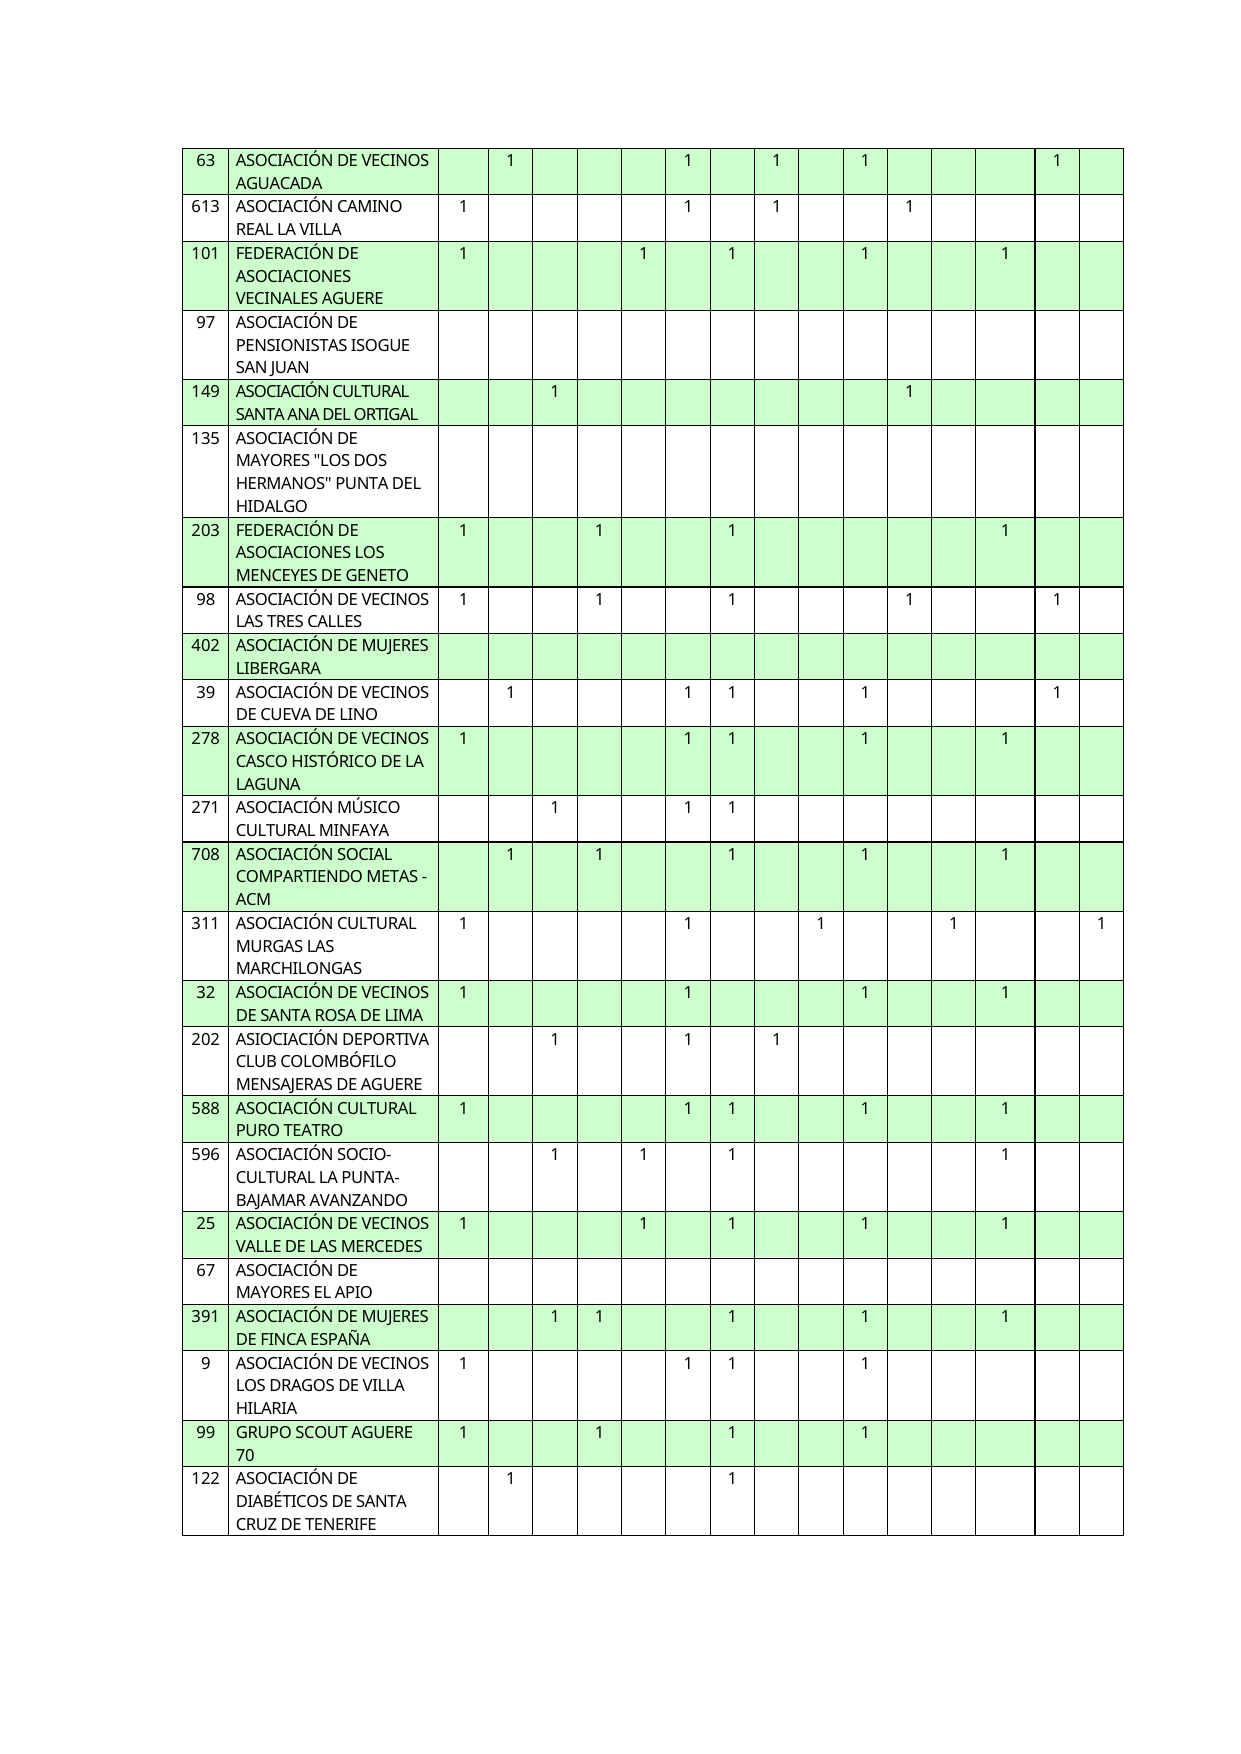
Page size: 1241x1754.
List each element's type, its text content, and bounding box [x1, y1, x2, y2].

table_cell [1036, 1096, 1079, 1142]
table_cell [1080, 981, 1123, 1026]
table_cell [976, 380, 1034, 425]
table_cell [489, 311, 532, 379]
table_cell [533, 1096, 577, 1142]
table_cell 1 [755, 1027, 798, 1095]
table_cell [799, 1421, 843, 1466]
table_cell 1 [711, 727, 754, 795]
table_cell [976, 1467, 1034, 1535]
table_cell [1036, 1467, 1079, 1535]
table_cell [533, 149, 577, 194]
table_cell 1 [844, 1212, 887, 1257]
table_cell [533, 1467, 577, 1535]
table_cell 9 [183, 1351, 228, 1419]
table_cell ASOCIACIÓN DE MUJERES DE FINCA ESPAÑA [229, 1305, 438, 1350]
table_cell [622, 634, 665, 679]
table_cell [622, 588, 665, 633]
table_cell [533, 680, 577, 726]
table_cell [799, 195, 843, 241]
table_cell [1036, 311, 1079, 379]
table_cell 278 [183, 727, 228, 795]
table_cell [932, 242, 975, 310]
table_cell [622, 518, 665, 586]
table_cell [799, 1143, 843, 1211]
table_cell 1 [622, 242, 665, 310]
table_cell [755, 912, 798, 980]
table_cell 1 [666, 1351, 710, 1419]
table_cell [844, 311, 887, 379]
table_cell [799, 843, 843, 911]
table_cell 1 [711, 1305, 754, 1350]
table_cell [932, 380, 975, 425]
table_cell 1 [439, 588, 488, 633]
table_cell [888, 1096, 931, 1142]
table_cell [932, 843, 975, 911]
table_cell [755, 426, 798, 517]
table_cell [439, 1259, 488, 1304]
table_cell [799, 1259, 843, 1304]
table_cell [533, 426, 577, 517]
table_cell [932, 588, 975, 633]
table_cell [1080, 1351, 1123, 1419]
table_cell [888, 796, 931, 841]
table_cell [888, 1212, 931, 1257]
table_cell [622, 1259, 665, 1304]
table_cell 99 [183, 1421, 228, 1466]
table_cell [932, 1351, 975, 1419]
table_cell [489, 1305, 532, 1350]
table_cell [799, 588, 843, 633]
table_cell 311 [183, 912, 228, 980]
table_cell [1080, 1259, 1123, 1304]
table_cell [799, 727, 843, 795]
table_cell [888, 634, 931, 679]
table_cell GRUPO SCOUT AGUERE 70 [229, 1421, 438, 1466]
table_cell [755, 680, 798, 726]
table_cell ASOCIACIÓN CULTURAL SANTA ANA DEL ORTIGAL [229, 380, 438, 425]
table_cell [533, 588, 577, 633]
table_cell [489, 1212, 532, 1257]
table_cell 1 [439, 981, 488, 1026]
table_cell [755, 1143, 798, 1211]
table_cell [533, 843, 577, 911]
table_cell [755, 588, 798, 633]
table_cell ASOCIACIÓN CULTURAL PURO TEATRO [229, 1096, 438, 1142]
table_cell [622, 1351, 665, 1419]
table_cell [666, 1259, 710, 1304]
table_cell [976, 311, 1034, 379]
table_cell [711, 634, 754, 679]
table_cell [666, 426, 710, 517]
table_cell [578, 680, 621, 726]
table_cell 1 [622, 1143, 665, 1211]
table_cell [1080, 195, 1123, 241]
table_cell 1 [711, 1143, 754, 1211]
table_cell 1 [976, 981, 1034, 1026]
table_cell 1 [578, 588, 621, 633]
table_cell [1036, 1421, 1079, 1466]
table_cell [799, 518, 843, 586]
table_cell 1 [666, 796, 710, 841]
table_cell ASOCIACIÓN DE VECINOS CASCO HISTÓRICO DE LA LAGUNA [229, 727, 438, 795]
table_cell 1 [533, 1027, 577, 1095]
table_cell 1 [844, 1305, 887, 1350]
table_cell 1 [976, 1305, 1034, 1350]
table_cell [666, 311, 710, 379]
table_cell [976, 796, 1034, 841]
table_cell 25 [183, 1212, 228, 1257]
table_cell [578, 1096, 621, 1142]
table_cell [844, 634, 887, 679]
table_cell [799, 634, 843, 679]
table_cell [622, 380, 665, 425]
table_cell [439, 680, 488, 726]
table_cell 1 [439, 727, 488, 795]
table_cell [489, 1351, 532, 1419]
table_cell [1036, 634, 1079, 679]
table_cell [1080, 1027, 1123, 1095]
table_cell ASIOCIACIÓN DEPORTIVA CLUB COLOMBÓFILO MENSAJERAS DE AGUERE [229, 1027, 438, 1095]
table_cell [711, 149, 754, 194]
table_cell 1 [439, 195, 488, 241]
table_cell [533, 242, 577, 310]
table_cell [578, 1467, 621, 1535]
table_cell [1080, 634, 1123, 679]
table_cell [666, 1143, 710, 1211]
table_cell 1 [711, 588, 754, 633]
table_cell [976, 588, 1034, 633]
table_cell [622, 680, 665, 726]
table_cell 1 [844, 680, 887, 726]
table_cell ASOCIACIÓN CAMINO REAL LA VILLA [229, 195, 438, 241]
table_cell [932, 149, 975, 194]
table_cell [844, 1259, 887, 1304]
table_cell [976, 1351, 1034, 1419]
table_cell [666, 634, 710, 679]
table_cell 588 [183, 1096, 228, 1142]
table_cell [888, 149, 931, 194]
table_cell [489, 518, 532, 586]
table_cell [1080, 426, 1123, 517]
table_cell [755, 981, 798, 1026]
table_cell 98 [183, 588, 228, 633]
table_cell [578, 311, 621, 379]
table_cell [844, 588, 887, 633]
table_cell [666, 1212, 710, 1257]
table_cell ASOCIACIÓN SOCIAL COMPARTIENDO METAS -ACM [229, 843, 438, 911]
table_cell 1 [439, 1212, 488, 1257]
table_cell 1 [844, 242, 887, 310]
table_cell [976, 426, 1034, 517]
table_cell [755, 311, 798, 379]
table_cell 1 [666, 149, 710, 194]
table_cell [622, 912, 665, 980]
table_cell ASOCIACIÓN DE DIABÉTICOS DE SANTA CRUZ DE TENERIFE [229, 1467, 438, 1535]
table_cell [755, 1421, 798, 1466]
table_cell 1 [578, 1421, 621, 1466]
table_cell 1 [844, 1096, 887, 1142]
table_cell [666, 1467, 710, 1535]
table_cell 1 [489, 1467, 532, 1535]
table_cell [578, 1259, 621, 1304]
table_cell [533, 912, 577, 980]
table_cell [799, 680, 843, 726]
table_cell [976, 912, 1034, 980]
table_cell [622, 796, 665, 841]
table_cell 1 [711, 796, 754, 841]
table_cell 1 [755, 149, 798, 194]
table_cell 1 [533, 1305, 577, 1350]
table_cell [533, 634, 577, 679]
table_cell FEDERACIÓN DE ASOCIACIONES VECINALES AGUERE [229, 242, 438, 310]
table_cell 1 [666, 912, 710, 980]
table_cell 1 [578, 843, 621, 911]
table_cell [799, 1467, 843, 1535]
table_cell [489, 796, 532, 841]
table_cell [1080, 843, 1123, 911]
table_cell [578, 1351, 621, 1419]
table_cell [711, 311, 754, 379]
table_cell 1 [622, 1212, 665, 1257]
table_cell [888, 912, 931, 980]
table_cell 1 [932, 912, 975, 980]
table_cell [888, 1467, 931, 1535]
table_cell [888, 1027, 931, 1095]
table_cell [976, 680, 1034, 726]
table_cell [932, 1212, 975, 1257]
table_cell [1080, 1212, 1123, 1257]
table_cell 1 [439, 912, 488, 980]
table_cell 97 [183, 311, 228, 379]
table_cell 67 [183, 1259, 228, 1304]
table_cell [666, 1421, 710, 1466]
table_cell 708 [183, 843, 228, 911]
table_cell [1080, 796, 1123, 841]
table_cell [489, 634, 532, 679]
table_cell [932, 680, 975, 726]
table_cell 1 [711, 680, 754, 726]
table_cell ASOCIACIÓN DE VECINOS AGUACADA [229, 149, 438, 194]
table_cell [578, 380, 621, 425]
table_cell 39 [183, 680, 228, 726]
table_cell 1 [711, 1096, 754, 1142]
table_cell [976, 195, 1034, 241]
table_cell [932, 1027, 975, 1095]
table_cell [755, 727, 798, 795]
table_cell [666, 1305, 710, 1350]
table_cell [932, 981, 975, 1026]
table_cell 1 [755, 195, 798, 241]
table_cell [888, 1421, 931, 1466]
table_cell [799, 1096, 843, 1142]
table_cell [533, 1259, 577, 1304]
table_cell [1036, 727, 1079, 795]
table_cell ASOCIACIÓN MÚSICO CULTURAL MINFAYA [229, 796, 438, 841]
table_cell [888, 1351, 931, 1419]
table_cell [666, 242, 710, 310]
table_cell [1036, 981, 1079, 1026]
table_cell [439, 796, 488, 841]
table_cell [1036, 1212, 1079, 1257]
table_cell [799, 149, 843, 194]
table_cell [439, 149, 488, 194]
table_cell [489, 727, 532, 795]
table_cell [578, 1143, 621, 1211]
table_cell 1 [976, 518, 1034, 586]
table_cell 63 [183, 149, 228, 194]
table_cell 1 [489, 843, 532, 911]
table_cell [1080, 1143, 1123, 1211]
table_cell ASOCIACIÓN DE MUJERES LIBERGARA [229, 634, 438, 679]
table_cell 1 [439, 1351, 488, 1419]
table_cell 1 [711, 518, 754, 586]
table_cell [489, 588, 532, 633]
table_cell 1 [976, 1212, 1034, 1257]
table_cell [932, 1467, 975, 1535]
table_cell [1080, 1096, 1123, 1142]
table_cell [755, 380, 798, 425]
table_cell 101 [183, 242, 228, 310]
table_cell [799, 981, 843, 1026]
table_cell 613 [183, 195, 228, 241]
table_cell [439, 1467, 488, 1535]
table_cell 1 [888, 588, 931, 633]
table_cell [888, 242, 931, 310]
table_cell [489, 1027, 532, 1095]
table_cell ASOCIACIÓN DE VECINOS DE CUEVA DE LINO [229, 680, 438, 726]
table_cell 1 [439, 518, 488, 586]
table_cell [799, 1027, 843, 1095]
table_cell [932, 1096, 975, 1142]
table_cell [533, 311, 577, 379]
table_cell [439, 380, 488, 425]
table_cell [755, 1351, 798, 1419]
table_cell [1080, 149, 1123, 194]
table_cell ASOCIACIÓN DE VECINOS DE SANTA ROSA DE LIMA [229, 981, 438, 1026]
table_cell 1 [844, 1421, 887, 1466]
table_cell 1 [666, 981, 710, 1026]
table_cell [1080, 680, 1123, 726]
table_cell [622, 1027, 665, 1095]
table_cell 1 [711, 1421, 754, 1466]
table_cell [888, 1259, 931, 1304]
table_cell [1080, 311, 1123, 379]
table_cell [844, 912, 887, 980]
table_cell [1080, 727, 1123, 795]
table_cell [533, 1212, 577, 1257]
table_cell [1036, 426, 1079, 517]
table_cell 1 [578, 1305, 621, 1350]
table_cell [755, 634, 798, 679]
table_cell [1080, 1305, 1123, 1350]
table_cell [533, 727, 577, 795]
table_cell [799, 1212, 843, 1257]
table_cell 202 [183, 1027, 228, 1095]
table_cell 1 [711, 242, 754, 310]
table_cell [622, 1467, 665, 1535]
table_cell ASOCIACIÓN DE VECINOS VALLE DE LAS MERCEDES [229, 1212, 438, 1257]
table_cell [1080, 588, 1123, 633]
table_cell [755, 242, 798, 310]
table_cell [578, 195, 621, 241]
table_cell [1036, 242, 1079, 310]
table_cell [439, 311, 488, 379]
table_cell ASOCIACIÓN DE VECINOS LAS TRES CALLES [229, 588, 438, 633]
table_cell 1 [533, 380, 577, 425]
table_cell [439, 1143, 488, 1211]
table_cell [888, 518, 931, 586]
table_cell [711, 426, 754, 517]
table_cell [888, 1305, 931, 1350]
table_cell [622, 149, 665, 194]
table_cell [489, 426, 532, 517]
table_cell [711, 912, 754, 980]
table_cell [533, 1421, 577, 1466]
table_cell 1 [1036, 588, 1079, 633]
table_cell [844, 1467, 887, 1535]
table_cell [622, 1305, 665, 1350]
table_cell 1 [1036, 149, 1079, 194]
table_cell [439, 426, 488, 517]
table_cell [844, 1143, 887, 1211]
table_cell [799, 796, 843, 841]
table_cell [711, 981, 754, 1026]
table_cell [622, 1096, 665, 1142]
table_cell [578, 634, 621, 679]
table_cell [578, 796, 621, 841]
table_cell [1080, 1421, 1123, 1466]
table_cell 1 [666, 1096, 710, 1142]
table_cell 1 [799, 912, 843, 980]
table_cell 1 [711, 1351, 754, 1419]
table_cell [844, 195, 887, 241]
table_cell 1 [844, 981, 887, 1026]
table_cell [1036, 1143, 1079, 1211]
table_cell 1 [888, 195, 931, 241]
table_cell [622, 426, 665, 517]
table_cell [932, 1305, 975, 1350]
table_cell 596 [183, 1143, 228, 1211]
table_cell 402 [183, 634, 228, 679]
table_cell ASOCIACIÓN DE PENSIONISTAS ISOGUE SAN JUAN [229, 311, 438, 379]
table_cell 1 [844, 149, 887, 194]
table_cell 1 [533, 796, 577, 841]
table_cell [622, 843, 665, 911]
table_cell [533, 195, 577, 241]
table_cell [932, 796, 975, 841]
table_cell [439, 634, 488, 679]
table_cell 1 [666, 1027, 710, 1095]
table_cell [799, 380, 843, 425]
table_cell [578, 242, 621, 310]
table_cell 1 [1036, 680, 1079, 726]
table_cell [932, 426, 975, 517]
table_cell 271 [183, 796, 228, 841]
table_cell [578, 912, 621, 980]
table_cell [755, 1305, 798, 1350]
table_cell 135 [183, 426, 228, 517]
table_cell [976, 149, 1034, 194]
table_cell 1 [439, 1096, 488, 1142]
table_cell [799, 426, 843, 517]
table_cell [489, 242, 532, 310]
table_cell [533, 981, 577, 1026]
table_cell [888, 1143, 931, 1211]
table_cell [1036, 195, 1079, 241]
table_cell [844, 796, 887, 841]
table_cell 1 [976, 727, 1034, 795]
table_cell [711, 1259, 754, 1304]
table_cell [932, 727, 975, 795]
table_cell [622, 727, 665, 795]
table_cell [711, 195, 754, 241]
table_cell [755, 1096, 798, 1142]
table_cell ASOCIACIÓN SOCIO-CULTURAL LA PUNTA-BAJAMAR AVANZANDO [229, 1143, 438, 1211]
table_cell [888, 727, 931, 795]
table_cell 1 [489, 149, 532, 194]
table_cell [932, 311, 975, 379]
table_cell 1 [578, 518, 621, 586]
table_cell [622, 311, 665, 379]
table_cell 1 [666, 727, 710, 795]
table_cell [1036, 518, 1079, 586]
table_cell [1036, 843, 1079, 911]
table_cell [888, 981, 931, 1026]
table_cell [844, 1027, 887, 1095]
table_cell 1 [888, 380, 931, 425]
table_cell ASOCIACIÓN DE MAYORES "LOS DOS HERMANOS" PUNTA DEL HIDALGO [229, 426, 438, 517]
table_cell [755, 1467, 798, 1535]
table_cell [755, 796, 798, 841]
table_cell [976, 1421, 1034, 1466]
table_cell [932, 1421, 975, 1466]
table_cell [666, 518, 710, 586]
table_cell 122 [183, 1467, 228, 1535]
table_cell 1 [976, 242, 1034, 310]
table_cell 1 [711, 1467, 754, 1535]
table_cell 1 [976, 1096, 1034, 1142]
table_cell [666, 380, 710, 425]
table_cell [1080, 1467, 1123, 1535]
table_cell [888, 843, 931, 911]
table_cell [976, 1259, 1034, 1304]
table_cell [666, 588, 710, 633]
table_cell 1 [844, 843, 887, 911]
table_cell 1 [489, 680, 532, 726]
table_cell [932, 1259, 975, 1304]
table_cell 1 [439, 242, 488, 310]
table_cell [1036, 912, 1079, 980]
table_cell [578, 149, 621, 194]
table_cell [1036, 380, 1079, 425]
table_cell [1036, 1259, 1079, 1304]
table_cell 1 [533, 1143, 577, 1211]
table_cell [578, 981, 621, 1026]
table_cell [932, 1143, 975, 1211]
table_cell [578, 1212, 621, 1257]
table_cell [489, 1421, 532, 1466]
table_cell 1 [976, 843, 1034, 911]
table_cell [489, 1259, 532, 1304]
table_cell [533, 518, 577, 586]
table_cell 1 [666, 680, 710, 726]
table_cell 391 [183, 1305, 228, 1350]
table_cell [755, 518, 798, 586]
table_cell [755, 843, 798, 911]
table_cell ASOCIACIÓN CULTURAL MURGAS LAS MARCHILONGAS [229, 912, 438, 980]
table_cell [755, 1212, 798, 1257]
table_cell [932, 634, 975, 679]
table_cell [888, 311, 931, 379]
table_cell [489, 195, 532, 241]
table_cell [489, 981, 532, 1026]
table_cell [711, 1027, 754, 1095]
table_cell [1080, 242, 1123, 310]
table_cell [711, 380, 754, 425]
table_cell [799, 311, 843, 379]
table_cell [976, 1027, 1034, 1095]
table_cell [578, 426, 621, 517]
table_cell 1 [666, 195, 710, 241]
table_cell 1 [844, 727, 887, 795]
table_cell [622, 981, 665, 1026]
table_cell 203 [183, 518, 228, 586]
table_cell [976, 634, 1034, 679]
table_cell [533, 1351, 577, 1419]
table_cell [844, 380, 887, 425]
table_cell 1 [439, 1421, 488, 1466]
table_cell [439, 1027, 488, 1095]
table_cell [799, 1351, 843, 1419]
table_cell [888, 680, 931, 726]
table_cell [755, 1259, 798, 1304]
table_cell [622, 1421, 665, 1466]
table_cell [932, 195, 975, 241]
table_cell FEDERACIÓN DE ASOCIACIONES LOS MENCEYES DE GENETO [229, 518, 438, 586]
table_cell [844, 426, 887, 517]
table_cell 1 [711, 843, 754, 911]
table_cell [799, 1305, 843, 1350]
table_cell [844, 518, 887, 586]
table_cell [578, 1027, 621, 1095]
table_cell [799, 242, 843, 310]
table_cell [888, 426, 931, 517]
table_cell 1 [711, 1212, 754, 1257]
table_cell [932, 518, 975, 586]
table_cell [622, 195, 665, 241]
table_cell 32 [183, 981, 228, 1026]
table_cell [439, 843, 488, 911]
table_cell ASOCIACIÓN DE VECINOS LOS DRAGOS DE VILLA HILARIA [229, 1351, 438, 1419]
table_cell 1 [844, 1351, 887, 1419]
table_cell [489, 380, 532, 425]
table_cell [1080, 518, 1123, 586]
table_cell [1080, 380, 1123, 425]
table_cell 149 [183, 380, 228, 425]
table_cell [1036, 1351, 1079, 1419]
table_cell 1 [1080, 912, 1123, 980]
table_cell [1036, 796, 1079, 841]
table_cell [578, 727, 621, 795]
table_cell [1036, 1305, 1079, 1350]
table_cell [439, 1305, 488, 1350]
table_cell 1 [976, 1143, 1034, 1211]
table_cell [489, 1143, 532, 1211]
table_cell [489, 912, 532, 980]
table_cell ASOCIACIÓN DE MAYORES EL APIO [229, 1259, 438, 1304]
table_cell [1036, 1027, 1079, 1095]
table_cell [666, 843, 710, 911]
table_cell [489, 1096, 532, 1142]
